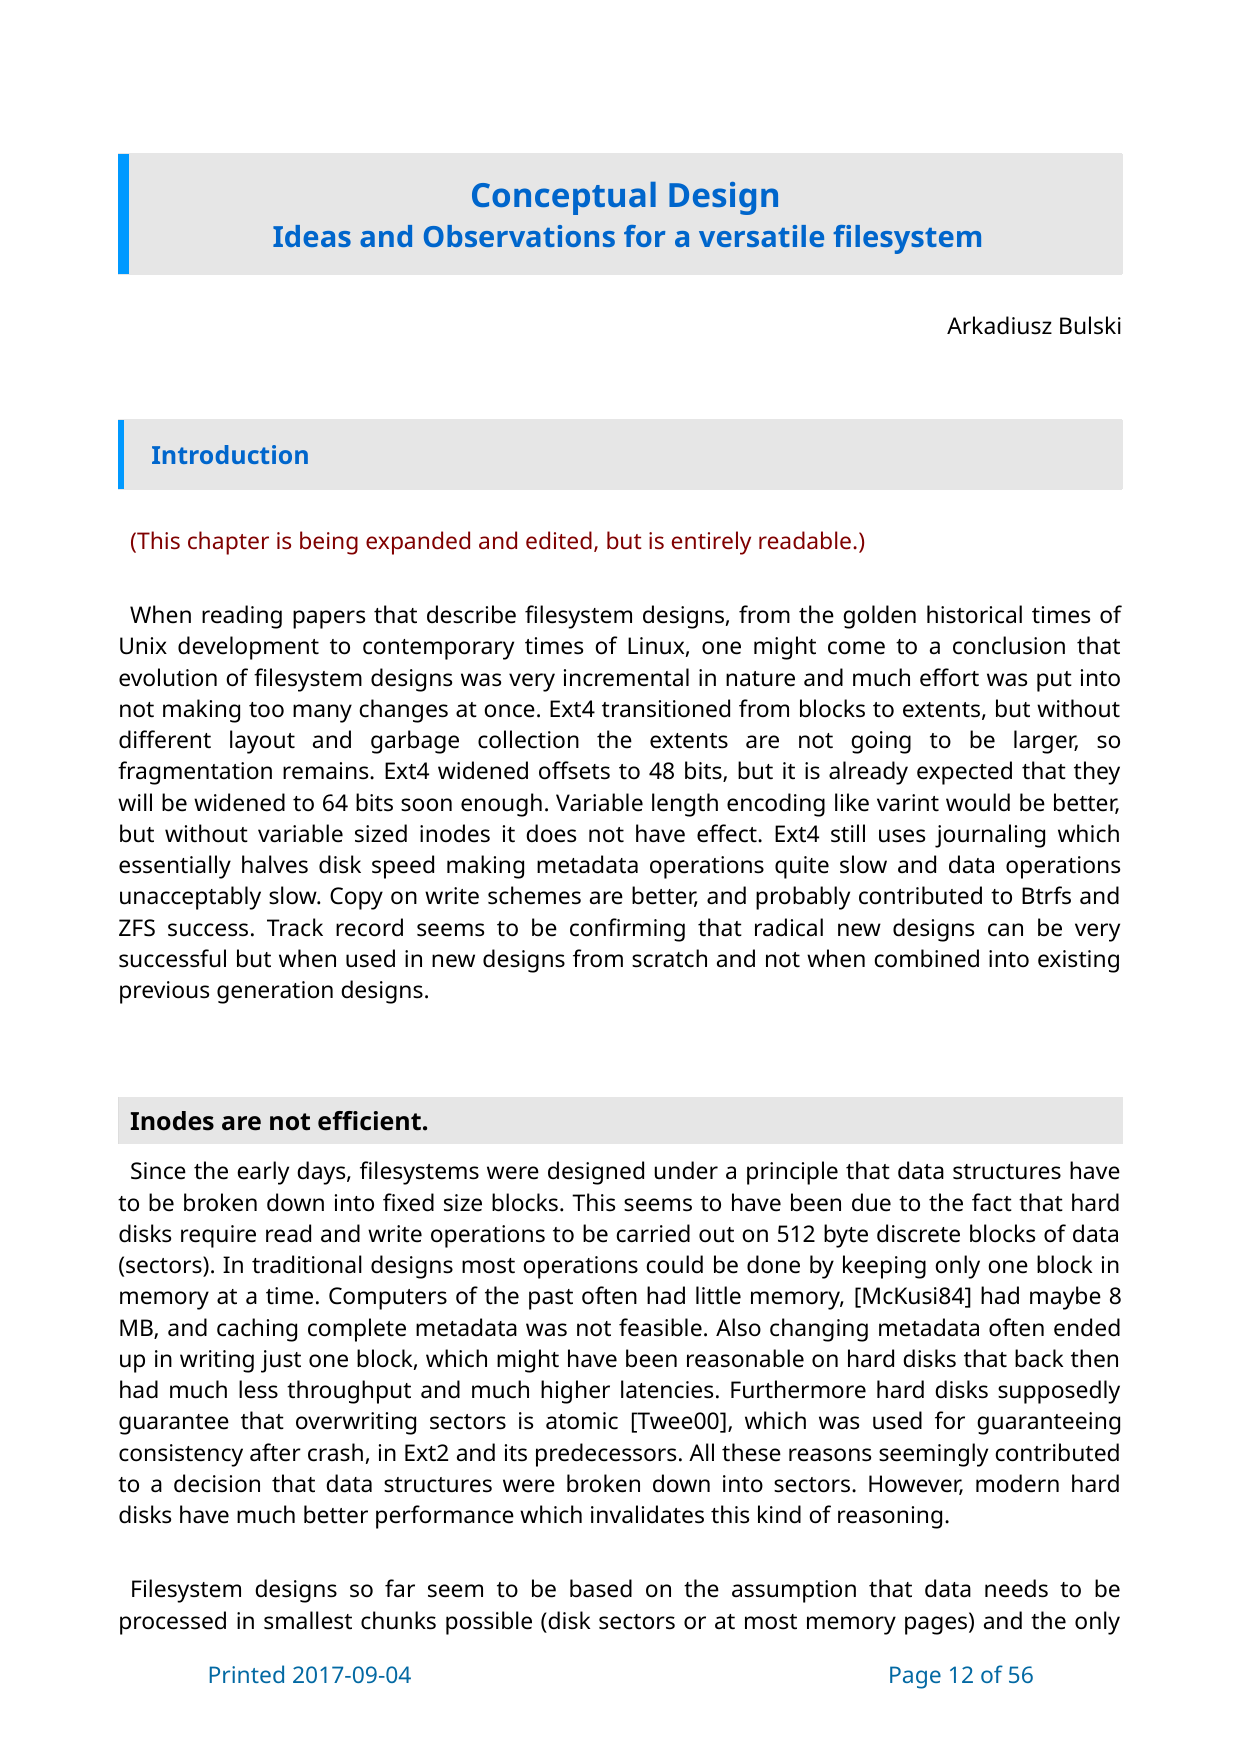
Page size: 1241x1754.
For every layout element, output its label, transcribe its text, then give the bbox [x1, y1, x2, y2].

subtitle Inodes are not efficient. [119, 1098, 1122, 1143]
text When reading papers that describe filesystem designs, from the golden historical times of Unix development to contemporary times of Linux, one might come to a conclusion that evolution of filesystem designs was very incremental in nature and much effort was put into not making too many changes at once. Ext4 transitioned from blocks to extents, but without different layout and garbage collection the extents are not going to be larger, so fragmentation remains. Ext4 widened offsets to 48 bits, but it is already expected that they will be widened to 64 bits soon enough. Variable length encoding like varint would be better, but without variable sized inodes it does not have effect. Ext4 still uses journaling which essentially halves disk speed making metadata operations quite slow and data operations unacceptably slow. Copy on write schemes are better, and probably contributed to Btrfs and ZFS success. Track record seems to be confirming that radical new designs can be very successful but when used in new designs from scratch and not when combined into existing previous generation designs. [118, 599, 1122, 1005]
text (This chapter is being expanded and edited, but is entirely readable.) [118, 524, 1122, 556]
subtitle Conceptual Design Ideas and Observations for a versatile filesystem [129, 155, 1122, 274]
text Since the early days, filesystems were designed under a principle that data structures have to be broken down into fixed size blocks. This seems to have been due to the fact that hard disks require read and write operations to be carried out on 512 byte discrete blocks of data (sectors). In traditional designs most operations could be done by keeping only one block in memory at a time. Computers of the past often had little memory, [McKusi84] had maybe 8 MB, and caching complete metadata was not feasible. Also changing metadata often ended up in writing just one block, which might have been reasonable on hard disks that back then had much less throughput and much higher latencies. Furthermore hard disks supposedly guarantee that overwriting sectors is atomic [Twee00], which was used for guaranteeing consistency after crash, in Ext2 and its predecessors. All these reasons seemingly contributed to a decision that data structures were broken down into sectors. However, modern hard disks have much better performance which invalidates this kind of reasoning. [118, 1155, 1122, 1530]
text Arkadiusz Bulski [118, 310, 1122, 341]
text Filesystem designs so far seem to be based on the assumption that data needs to be processed in smallest chunks possible (disk sectors or at most memory pages) and the only [118, 1573, 1122, 1636]
subtitle Introduction [124, 421, 1122, 489]
